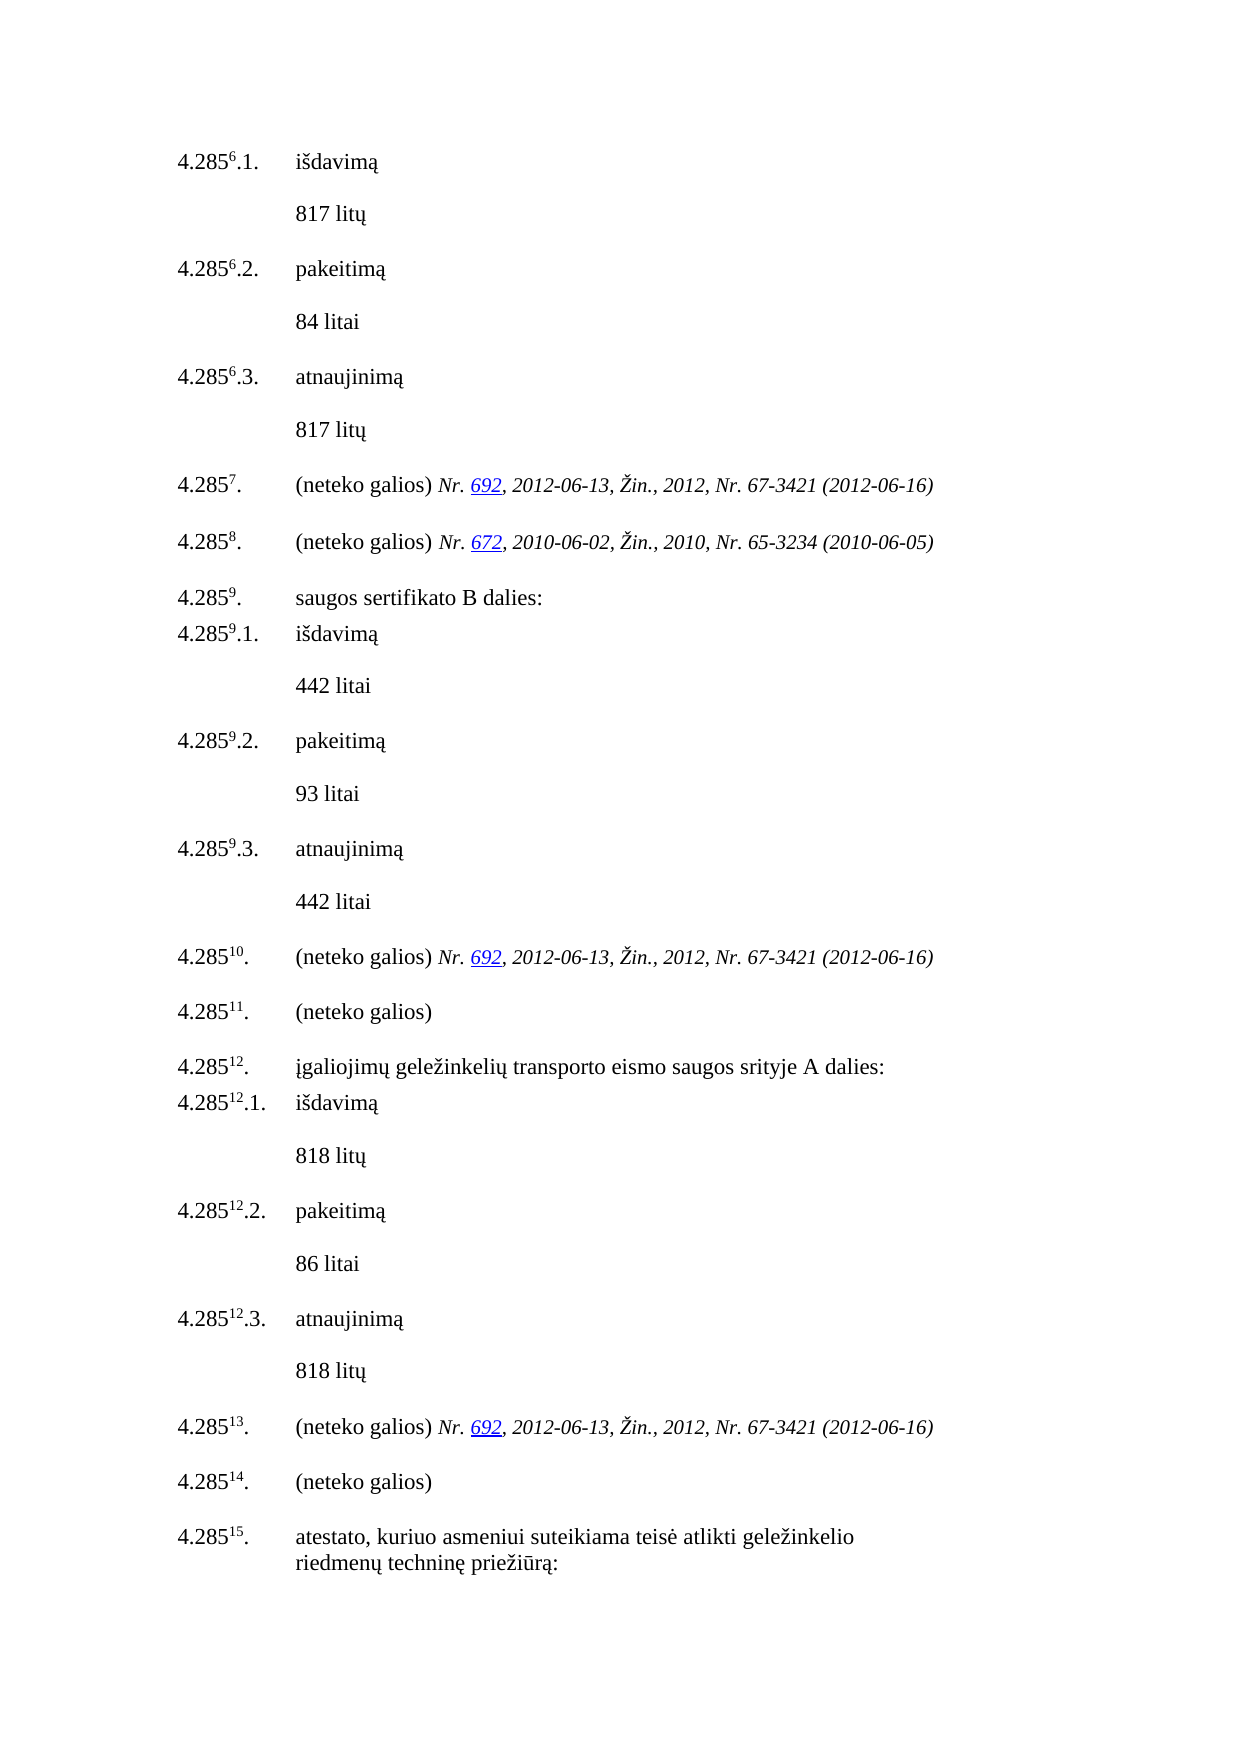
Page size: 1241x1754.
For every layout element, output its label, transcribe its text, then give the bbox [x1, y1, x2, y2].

text 4.28513. (neteko galios) Nr. 692, 2012-06-13, Žin., 2012, Nr. 67-3421 (2012-06-16) [177, 1413, 1122, 1439]
text 4.2859.1. išdavimą 442 litai [177, 620, 930, 699]
text riedmenų techninę priežiūrą: [177, 1549, 930, 1576]
text 4.2856.3. atnaujinimą 817 litų [177, 363, 930, 442]
text 4.2859. saugos sertifikato B dalies: [177, 584, 930, 610]
text 4.28512.2. pakeitimą 86 litai [177, 1197, 930, 1276]
text 4.28515. atestato, kuriuo asmeniui suteikiama teisė atlikti geležinkelio [177, 1523, 930, 1549]
text 4.2859.3. atnaujinimą 442 litai [177, 835, 930, 914]
text 4.28514. (neteko galios) [177, 1468, 1122, 1494]
text 4.2856.1. išdavimą 817 litų [177, 148, 930, 227]
text 4.28510. (neteko galios) Nr. 692, 2012-06-13, Žin., 2012, Nr. 67-3421 (2012-06-16) [177, 943, 1122, 969]
text 4.28512.1. išdavimą 818 litų [177, 1089, 930, 1168]
text 4.2859.2. pakeitimą 93 litai [177, 727, 930, 807]
text 4.2858. (neteko galios) Nr. 672, 2010-06-02, Žin., 2010, Nr. 65-3234 (2010-06-05) [177, 526, 1122, 555]
text 4.2856.2. pakeitimą 84 litai [177, 256, 930, 334]
text 4.28512. įgaliojimų geležinkelių transporto eismo saugos srityje A dalies: [177, 1053, 945, 1080]
text 4.28512.3. atnaujinimą 818 litų [177, 1305, 930, 1384]
text 4.28511. (neteko galios) [177, 998, 1122, 1024]
text 4.2857. (neteko galios) Nr. 692, 2012-06-13, Žin., 2012, Nr. 67-3421 (2012-06-16) [177, 471, 1122, 497]
